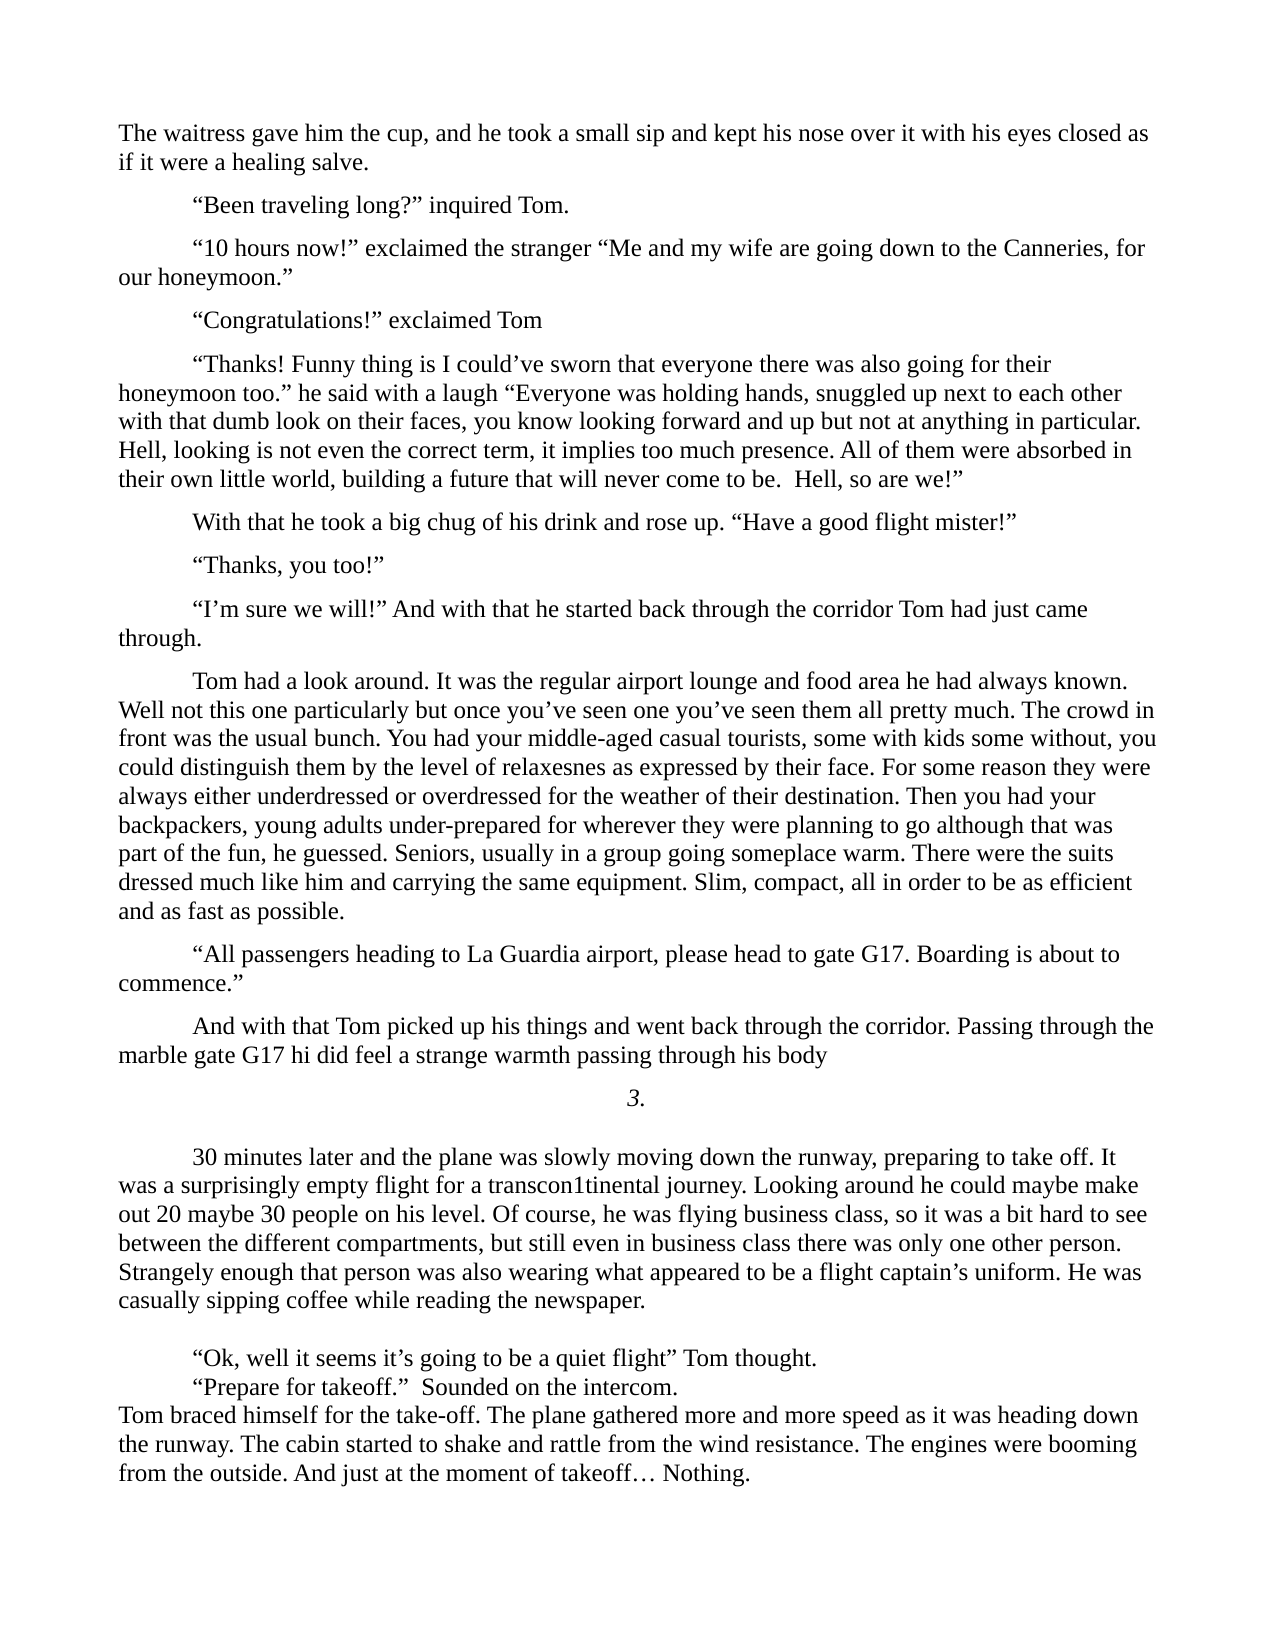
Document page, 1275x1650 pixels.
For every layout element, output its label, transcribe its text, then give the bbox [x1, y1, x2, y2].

text 3. [177, 1083, 1098, 1112]
text “Prepare for takeoff.” Sounded on the intercom. [118, 1372, 1157, 1401]
text “I’m sure we will!” And with that he started back through the corridor Tom had just came through. [118, 594, 1157, 651]
text With that he took a big chug of his drink and rose up. “Have a good flight mister!” [118, 507, 1157, 536]
text “Thanks! Funny thing is I could’ve sworn that everyone there was also going for their honeymoon too.” he said with a laugh “Everyone was holding hands, snuggled up next to each other with that dumb look on their faces, you know looking forward and up but not at anything in particular. Hell, looking is not even the correct term, it implies too much presence. All of them were absorbed in their own little world, building a future that will never come to be. Hell, so are we!” [118, 349, 1157, 493]
text “10 hours now!” exclaimed the stranger “Me and my wife are going down to the Canneries, for our honeymoon.” [118, 233, 1157, 291]
text The waitress gave him the cup, and he took a small sip and kept his nose over it with his eyes closed as if it were a healing salve. [118, 118, 1157, 176]
text “Congratulations!” exclaimed Tom [118, 306, 1157, 334]
text 30 minutes later and the plane was slowly moving down the runway, preparing to take off. It was a surprisingly empty flight for a transcon1tinental journey. Looking around he could maybe make out 20 maybe 30 people on his level. Of course, he was flying business class, so it was a bit hard to see between the different compartments, but still even in business class there was only one other person. Strangely enough that person was also wearing what appeared to be a flight captain’s uniform. He was casually sipping coffee while reading the newspaper. [118, 1142, 1157, 1314]
text “Ok, well it seems it’s going to be a quiet flight” Tom thought. [118, 1343, 1157, 1372]
text “Been traveling long?” inquired Tom. [118, 190, 1157, 219]
text Tom had a look around. It was the regular airport lounge and food area he had always known. Well not this one particularly but once you’ve seen one you’ve seen them all pretty much. The crowd in front was the usual bunch. You had your middle-aged casual tourists, some with kids some without, you could distinguish them by the level of relaxesnes as expressed by their face. For some reason they were always either underdressed or overdressed for the weather of their destination. Then you had your backpackers, young adults under-prepared for wherever they were planning to go although that was part of the fun, he guessed. Seniors, usually in a group going someplace warm. There were the suits dressed much like him and carrying the same equipment. Slim, compact, all in order to be as efficient and as fast as possible. [118, 666, 1157, 925]
text “All passengers heading to La Guardia airport, please head to gate G17. Boarding is about to commence.” [118, 939, 1157, 997]
text “Thanks, you too!” [118, 551, 1157, 579]
text And with that Tom picked up his things and went back through the corridor. Passing through the marble gate G17 hi did feel a strange warmth passing through his body [118, 1011, 1157, 1069]
text Tom braced himself for the take-off. The plane gathered more and more speed as it was heading down the runway. The cabin started to shake and rattle from the wind resistance. The engines were booming from the outside. And just at the moment of takeoff… Nothing. [118, 1401, 1157, 1487]
